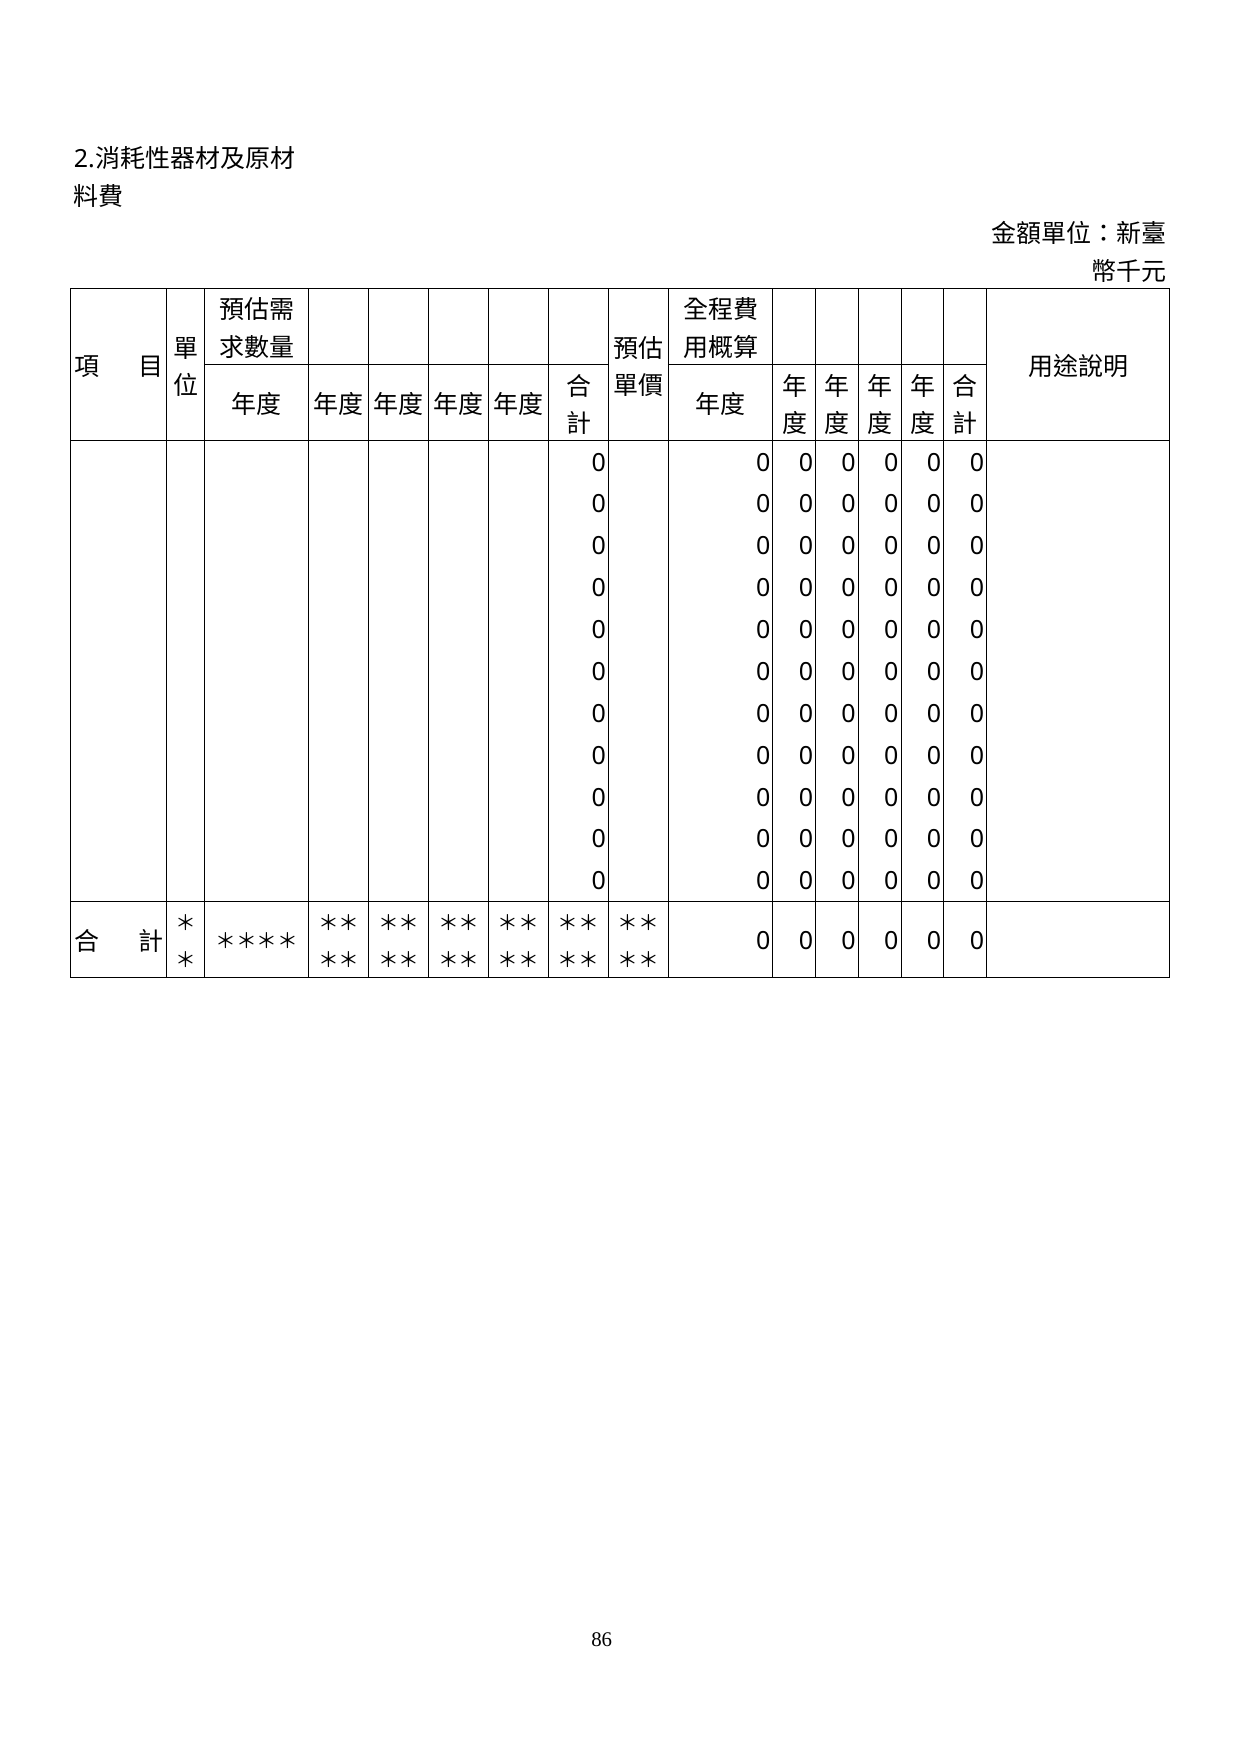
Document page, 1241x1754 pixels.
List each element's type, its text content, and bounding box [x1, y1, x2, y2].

table_cell 0 [549, 524, 608, 566]
table_header [811, 138, 853, 213]
table_cell [309, 775, 368, 817]
table_cell [71, 817, 166, 859]
table_cell [205, 524, 308, 566]
table_cell ＊＊＊＊ [549, 902, 608, 977]
table_cell 合 計 [549, 365, 608, 440]
table_cell [167, 566, 204, 608]
table_cell 0 [816, 902, 858, 977]
table_cell 0 [859, 566, 901, 608]
table_cell [205, 441, 308, 482]
table_cell 0 [549, 482, 608, 524]
table_cell [205, 859, 308, 901]
table_cell [369, 289, 428, 364]
table_cell [309, 289, 368, 364]
table_cell [609, 650, 668, 692]
table_cell [489, 859, 548, 901]
table_cell [987, 566, 1169, 608]
table_cell [71, 213, 167, 288]
table_cell [369, 817, 428, 859]
table_cell 0 [859, 650, 901, 692]
table_cell [369, 566, 428, 608]
table_cell 0 [549, 608, 608, 650]
table_cell 0 [816, 775, 858, 817]
table_cell [205, 650, 308, 692]
table_cell [987, 902, 1169, 977]
table_cell [71, 775, 166, 817]
table_cell 0 [944, 859, 986, 901]
table_cell 合 計 [944, 365, 986, 440]
table_cell [987, 734, 1169, 775]
table_cell [309, 608, 368, 650]
table_cell [205, 734, 308, 775]
table_cell [71, 734, 166, 775]
table_cell 0 [859, 441, 901, 482]
table_cell [987, 859, 1169, 901]
table_cell 0 [902, 566, 943, 608]
table_cell 年度 [369, 365, 428, 440]
table_cell 單位 [167, 289, 204, 440]
table_cell [71, 608, 166, 650]
table_cell 0 [944, 608, 986, 650]
table_cell [987, 650, 1169, 692]
table_cell [167, 775, 204, 817]
table_cell 0 [816, 524, 858, 566]
table_cell [167, 524, 204, 566]
table_cell [987, 692, 1169, 733]
table_cell 0 [549, 775, 608, 817]
table_cell 年度 [489, 365, 548, 440]
table_cell [609, 817, 668, 859]
table_cell [71, 441, 166, 482]
table_cell 0 [669, 650, 772, 692]
table_cell 0 [816, 650, 858, 692]
table_cell 合 計 [71, 902, 166, 977]
table_cell [429, 524, 488, 566]
table_cell 0 [549, 734, 608, 775]
table_cell 0 [773, 902, 815, 977]
table_cell [71, 692, 166, 733]
table_cell 0 [816, 608, 858, 650]
table_cell ＊＊＊＊ [309, 902, 368, 977]
table_cell [429, 289, 488, 364]
table_cell 0 [549, 441, 608, 482]
table_cell [309, 692, 368, 733]
table_cell 0 [944, 692, 986, 733]
table_cell ＊＊＊＊ [609, 902, 668, 977]
table_cell 0 [773, 441, 815, 482]
table_cell 0 [816, 859, 858, 901]
table_cell 0 [669, 775, 772, 817]
table_cell [489, 213, 548, 288]
table_cell [167, 692, 204, 733]
table_cell 0 [902, 902, 943, 977]
table_cell [489, 482, 548, 524]
table_header 2.消耗性器材及原材料費 [71, 138, 309, 213]
table_cell [71, 859, 166, 901]
table_cell [489, 608, 548, 650]
table_cell 0 [944, 650, 986, 692]
table_cell 項 目 [71, 289, 166, 440]
table_cell [944, 213, 987, 288]
table_cell [429, 441, 488, 482]
table_cell [429, 692, 488, 733]
table_cell ＊＊＊＊ [429, 902, 488, 977]
table_cell [309, 441, 368, 482]
table_cell [167, 608, 204, 650]
table_cell [489, 289, 548, 364]
table_cell 0 [549, 817, 608, 859]
table_cell 預估 單價 [609, 289, 668, 440]
table_header [549, 138, 608, 213]
table_cell 0 [859, 902, 901, 977]
table_cell [369, 608, 428, 650]
table_cell [668, 213, 773, 288]
table_cell [309, 524, 368, 566]
table_cell 0 [859, 775, 901, 817]
table_cell [898, 213, 944, 288]
table_cell 0 [549, 692, 608, 733]
table_cell [167, 213, 204, 288]
table_cell [369, 650, 428, 692]
table_cell 預估需求數量 [205, 289, 308, 364]
table_cell 0 [816, 566, 858, 608]
table_cell [609, 608, 668, 650]
table_cell [167, 817, 204, 859]
table_cell [489, 734, 548, 775]
table_cell [309, 482, 368, 524]
table_cell 0 [773, 608, 815, 650]
table_cell 0 [549, 859, 608, 901]
table_header [369, 138, 429, 213]
table_cell [429, 213, 488, 288]
table_cell 0 [773, 650, 815, 692]
table_cell [429, 608, 488, 650]
table_cell 年度 [429, 365, 488, 440]
table_cell ＊＊＊＊ [489, 902, 548, 977]
table_cell 0 [773, 734, 815, 775]
table_cell [609, 213, 668, 288]
table_cell 0 [773, 817, 815, 859]
table_cell [167, 650, 204, 692]
table_cell [489, 775, 548, 817]
table_cell 0 [549, 566, 608, 608]
table_cell 0 [902, 524, 943, 566]
table_cell [987, 441, 1169, 482]
table_cell [205, 608, 308, 650]
table_cell 0 [902, 692, 943, 733]
table_cell [489, 817, 548, 859]
table_cell [309, 213, 369, 288]
table_cell [609, 524, 668, 566]
table_cell [489, 692, 548, 733]
table_cell 0 [816, 441, 858, 482]
table_cell [987, 524, 1169, 566]
table_cell [309, 566, 368, 608]
table_cell 0 [944, 734, 986, 775]
table_cell 0 [902, 482, 943, 524]
table_cell [609, 482, 668, 524]
table_cell [369, 859, 428, 901]
table_cell 0 [902, 859, 943, 901]
table_cell [429, 859, 488, 901]
table_cell 年度 [309, 365, 368, 440]
table_cell [429, 734, 488, 775]
table_cell [205, 775, 308, 817]
table_cell 0 [859, 608, 901, 650]
table_header [898, 138, 944, 213]
table_cell 0 [944, 902, 986, 977]
table_cell 0 [859, 817, 901, 859]
table_cell 年度 [773, 365, 815, 440]
table_cell ＊＊＊＊ [205, 902, 308, 977]
table_header [489, 138, 548, 213]
table_cell 金額單位：新臺幣千元 [987, 213, 1169, 288]
table_cell [609, 692, 668, 733]
table_cell 年度 [902, 365, 943, 440]
table_header [429, 138, 488, 213]
table_cell 0 [944, 482, 986, 524]
table_cell [205, 817, 308, 859]
table_cell 0 [859, 734, 901, 775]
table_cell [205, 566, 308, 608]
table_cell [609, 734, 668, 775]
table_cell 0 [902, 775, 943, 817]
table_cell 0 [902, 734, 943, 775]
table_cell 全程費用概算 [669, 289, 772, 364]
table_cell [429, 482, 488, 524]
table_cell 用途說明 [987, 289, 1169, 440]
table_cell 0 [669, 817, 772, 859]
table_cell 0 [816, 692, 858, 733]
table_cell 0 [859, 482, 901, 524]
table_cell 0 [669, 566, 772, 608]
table_cell 0 [549, 650, 608, 692]
table_cell 0 [669, 692, 772, 733]
table_cell 0 [859, 692, 901, 733]
table_cell 0 [773, 859, 815, 901]
table_cell ＊＊ [167, 902, 204, 977]
table_cell [489, 566, 548, 608]
table_cell [609, 441, 668, 482]
table_cell 0 [944, 566, 986, 608]
table_cell [369, 524, 428, 566]
table_cell [773, 289, 815, 364]
table_cell [71, 524, 166, 566]
table_cell 0 [816, 734, 858, 775]
table_header [773, 138, 811, 213]
table_cell [609, 775, 668, 817]
table_cell 0 [669, 608, 772, 650]
table_cell [811, 213, 853, 288]
table_cell 0 [859, 524, 901, 566]
table_cell [609, 566, 668, 608]
table_cell [429, 775, 488, 817]
table_cell [205, 692, 308, 733]
table_cell 0 [902, 608, 943, 650]
table_header [309, 138, 369, 213]
table_cell 年度 [859, 365, 901, 440]
table_cell [167, 441, 204, 482]
table_header [853, 138, 898, 213]
table_cell [309, 817, 368, 859]
table_cell [773, 213, 811, 288]
table_cell [489, 441, 548, 482]
table_cell 0 [902, 441, 943, 482]
table_cell [609, 859, 668, 901]
table_cell [167, 859, 204, 901]
table_cell 0 [669, 524, 772, 566]
table_cell [369, 775, 428, 817]
table_cell 0 [816, 482, 858, 524]
table_cell [944, 289, 986, 364]
table_cell [71, 566, 166, 608]
table_cell [369, 441, 428, 482]
table_cell 0 [902, 650, 943, 692]
table_cell [489, 524, 548, 566]
table_cell [987, 817, 1169, 859]
table_cell 0 [669, 482, 772, 524]
table_cell [369, 734, 428, 775]
table_cell [549, 213, 608, 288]
table_cell [987, 608, 1169, 650]
table_header [944, 138, 987, 213]
table_cell 0 [669, 441, 772, 482]
table_cell [204, 213, 309, 288]
table_cell [816, 289, 858, 364]
table_cell [167, 734, 204, 775]
table_cell [987, 482, 1169, 524]
table_cell 0 [773, 524, 815, 566]
table_cell 0 [669, 902, 772, 977]
table_cell 年度 [816, 365, 858, 440]
table_cell ＊＊＊＊ [369, 902, 428, 977]
table_cell [205, 482, 308, 524]
table_cell [429, 566, 488, 608]
table_cell [369, 692, 428, 733]
table_cell [71, 482, 166, 524]
table_cell 0 [773, 775, 815, 817]
table_cell 0 [773, 566, 815, 608]
table_cell 0 [773, 692, 815, 733]
table_cell [309, 650, 368, 692]
table_cell 0 [669, 734, 772, 775]
table_cell 0 [944, 817, 986, 859]
table_cell 年度 [205, 365, 308, 440]
table_cell 0 [669, 859, 772, 901]
table_cell [369, 482, 428, 524]
table_cell 年度 [669, 365, 772, 440]
table_header [987, 138, 1169, 213]
table_cell 0 [944, 775, 986, 817]
table_cell [71, 650, 166, 692]
table_cell [902, 289, 943, 364]
table_header [609, 138, 668, 213]
table_cell [859, 289, 901, 364]
table_cell [853, 213, 898, 288]
table_cell [167, 482, 204, 524]
table_cell 0 [859, 859, 901, 901]
table_cell [369, 213, 429, 288]
table_cell 0 [816, 817, 858, 859]
table_cell [429, 650, 488, 692]
table_cell [309, 734, 368, 775]
table_cell [489, 650, 548, 692]
table_cell [309, 859, 368, 901]
table_cell 0 [944, 441, 986, 482]
table_cell 0 [944, 524, 986, 566]
table_header [668, 138, 773, 213]
table_cell [987, 775, 1169, 817]
table_cell [549, 289, 608, 364]
table_cell [429, 817, 488, 859]
table_cell 0 [902, 817, 943, 859]
table_cell 0 [773, 482, 815, 524]
